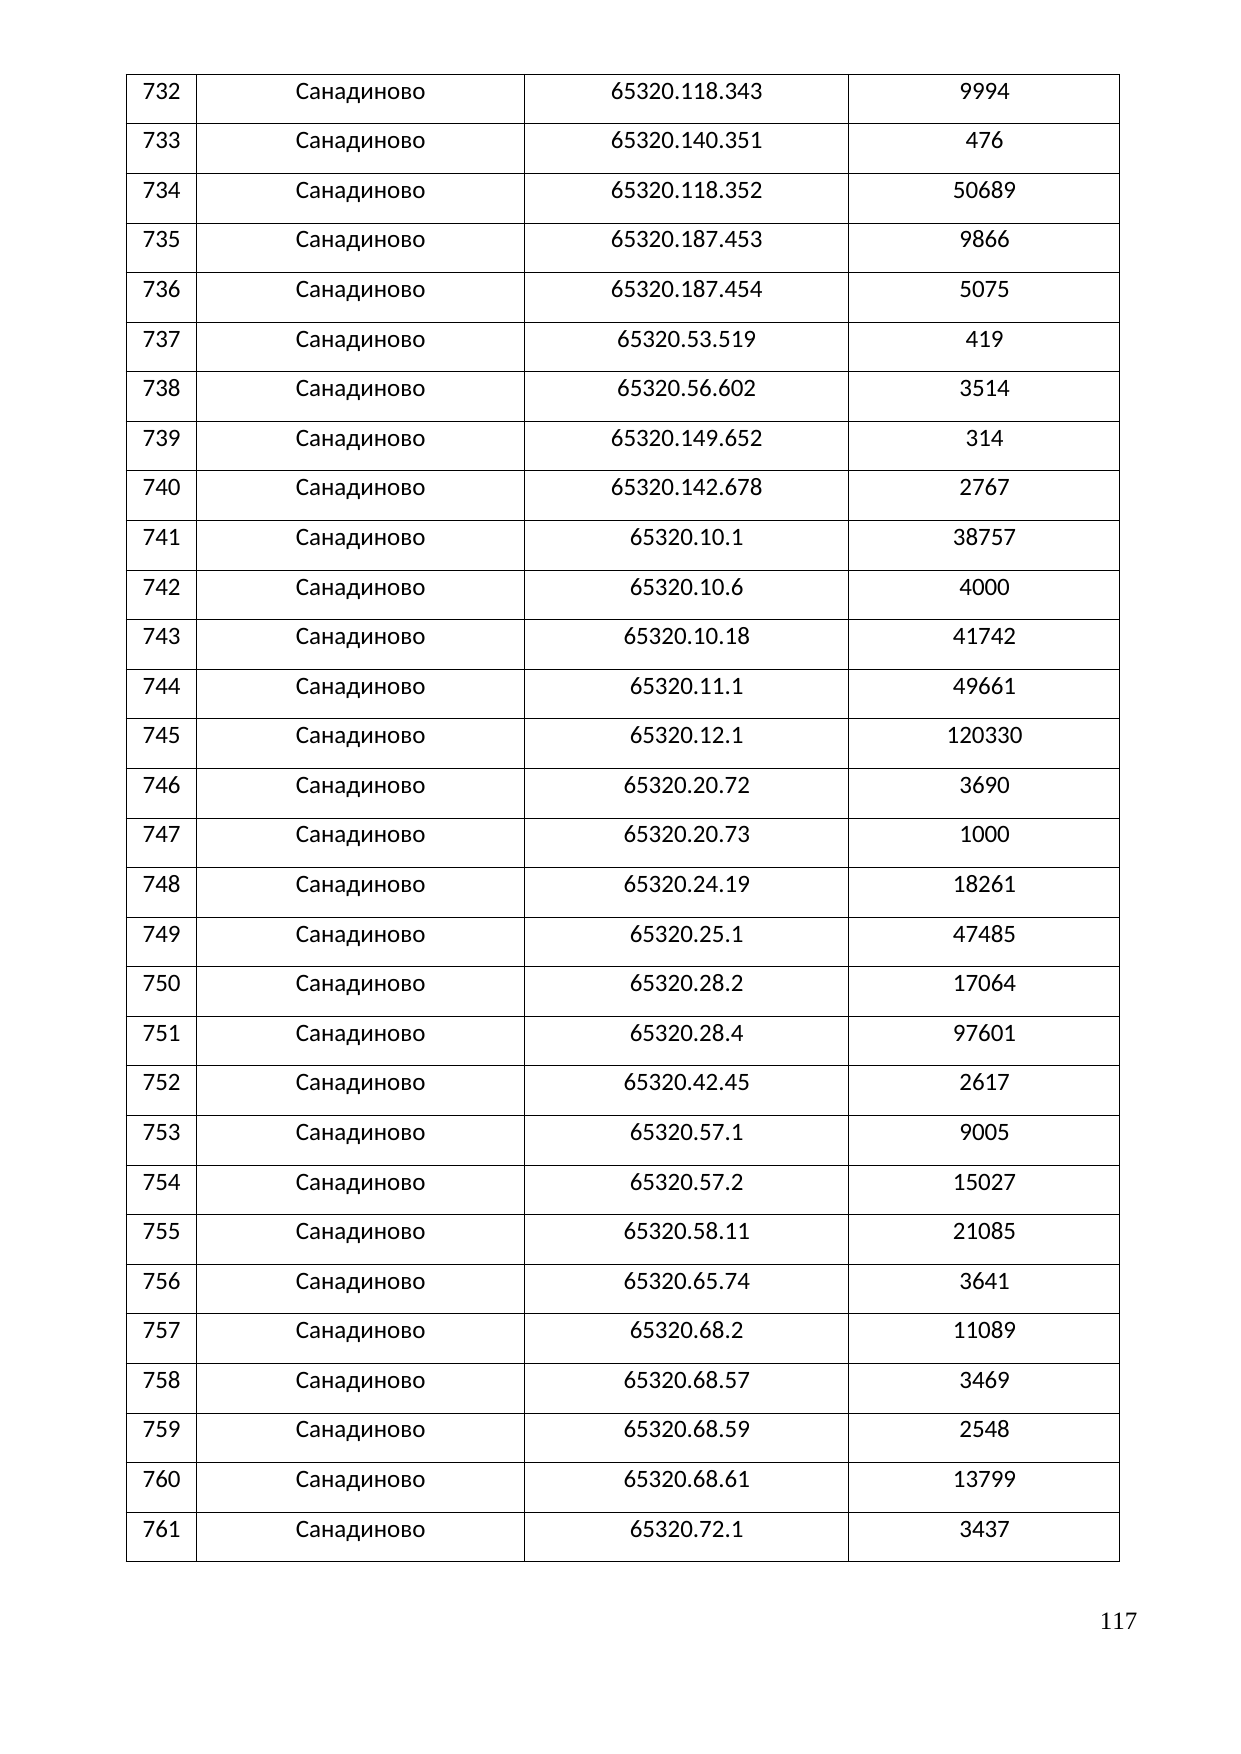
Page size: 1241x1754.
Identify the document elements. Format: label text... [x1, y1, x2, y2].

table_cell Санадиново [197, 1116, 524, 1164]
table_cell 15027 [849, 1166, 1119, 1214]
table_cell 11089 [849, 1314, 1119, 1363]
table_cell Санадиново [197, 372, 524, 421]
table_cell 750 [127, 967, 196, 1016]
table_cell 9866 [849, 224, 1119, 272]
table_cell 2617 [849, 1066, 1119, 1115]
table_cell 65320.10.1 [525, 521, 848, 569]
table_cell 754 [127, 1166, 196, 1214]
table_cell 1000 [849, 819, 1119, 867]
table_cell Санадиново [197, 1166, 524, 1214]
table_cell 65320.65.74 [525, 1265, 848, 1313]
table_cell Санадиново [197, 1265, 524, 1313]
table_cell Санадиново [197, 918, 524, 966]
table_cell 733 [127, 124, 196, 173]
table_cell 65320.57.1 [525, 1116, 848, 1164]
table_cell 737 [127, 323, 196, 371]
table_cell 65320.42.45 [525, 1066, 848, 1115]
table_cell Санадиново [197, 521, 524, 569]
table_cell Санадиново [197, 1314, 524, 1363]
table_cell 65320.20.73 [525, 819, 848, 867]
table_cell 744 [127, 670, 196, 718]
table_cell Санадиново [197, 174, 524, 222]
table_cell Санадиново [197, 819, 524, 867]
table_cell 755 [127, 1215, 196, 1264]
table_cell Санадиново [197, 1215, 524, 1264]
table_cell Санадиново [197, 571, 524, 619]
table_cell 738 [127, 372, 196, 421]
table_cell 65320.187.454 [525, 273, 848, 322]
table_cell 749 [127, 918, 196, 966]
table_cell 5075 [849, 273, 1119, 322]
table_cell 120330 [849, 719, 1119, 768]
table_cell 65320.142.678 [525, 471, 848, 520]
table_cell 65320.118.343 [525, 75, 848, 123]
table_cell Санадиново [197, 719, 524, 768]
table_cell 746 [127, 769, 196, 817]
table_cell 748 [127, 868, 196, 917]
table_cell 47485 [849, 918, 1119, 966]
table_cell 3514 [849, 372, 1119, 421]
table_cell 41742 [849, 620, 1119, 669]
table_cell 65320.10.6 [525, 571, 848, 619]
table_cell Санадиново [197, 1463, 524, 1512]
table_cell 65320.11.1 [525, 670, 848, 718]
table_cell 65320.68.59 [525, 1414, 848, 1462]
table_cell 739 [127, 422, 196, 470]
table_cell 742 [127, 571, 196, 619]
table_cell Санадиново [197, 967, 524, 1016]
table_cell Санадиново [197, 1513, 524, 1561]
table_cell 65320.10.18 [525, 620, 848, 669]
table_cell 65320.140.351 [525, 124, 848, 173]
table_cell Санадиново [197, 224, 524, 272]
table_cell 18261 [849, 868, 1119, 917]
table_cell 3690 [849, 769, 1119, 817]
table_cell 419 [849, 323, 1119, 371]
table_cell 761 [127, 1513, 196, 1561]
table_cell Санадиново [197, 868, 524, 917]
table_cell Санадиново [197, 1364, 524, 1412]
table_cell 65320.28.4 [525, 1017, 848, 1065]
table_cell Санадиново [197, 75, 524, 123]
table_cell 21085 [849, 1215, 1119, 1264]
table_cell 743 [127, 620, 196, 669]
table_cell 17064 [849, 967, 1119, 1016]
table_cell 752 [127, 1066, 196, 1115]
table_cell 3437 [849, 1513, 1119, 1561]
table_cell 97601 [849, 1017, 1119, 1065]
table_cell 2548 [849, 1414, 1119, 1462]
table_cell 759 [127, 1414, 196, 1462]
table_cell Санадиново [197, 670, 524, 718]
table_cell 65320.118.352 [525, 174, 848, 222]
table_cell 65320.187.453 [525, 224, 848, 272]
table_cell Санадиново [197, 273, 524, 322]
table_cell 757 [127, 1314, 196, 1363]
table_cell 65320.57.2 [525, 1166, 848, 1214]
table_cell 4000 [849, 571, 1119, 619]
table_cell 314 [849, 422, 1119, 470]
table_cell Санадиново [197, 471, 524, 520]
table_cell 740 [127, 471, 196, 520]
table_cell 65320.25.1 [525, 918, 848, 966]
table_cell Санадиново [197, 124, 524, 173]
table_cell 65320.68.2 [525, 1314, 848, 1363]
table_cell 13799 [849, 1463, 1119, 1512]
table_cell 756 [127, 1265, 196, 1313]
table_cell 741 [127, 521, 196, 569]
table_cell 3641 [849, 1265, 1119, 1313]
table_cell Санадиново [197, 1414, 524, 1462]
table_cell 9005 [849, 1116, 1119, 1164]
table_cell 476 [849, 124, 1119, 173]
table_cell 65320.58.11 [525, 1215, 848, 1264]
table_cell 65320.20.72 [525, 769, 848, 817]
table_cell 65320.68.57 [525, 1364, 848, 1412]
table_cell 50689 [849, 174, 1119, 222]
table_cell 745 [127, 719, 196, 768]
table_cell 65320.68.61 [525, 1463, 848, 1512]
table_cell 9994 [849, 75, 1119, 123]
table_cell Санадиново [197, 620, 524, 669]
table_cell 736 [127, 273, 196, 322]
table_cell 65320.28.2 [525, 967, 848, 1016]
table_cell 751 [127, 1017, 196, 1065]
table_cell 758 [127, 1364, 196, 1412]
table_cell Санадиново [197, 769, 524, 817]
table_cell Санадиново [197, 1017, 524, 1065]
table_cell 2767 [849, 471, 1119, 520]
table_cell 753 [127, 1116, 196, 1164]
table_cell 65320.72.1 [525, 1513, 848, 1561]
table_cell 65320.24.19 [525, 868, 848, 917]
table_cell 3469 [849, 1364, 1119, 1412]
table_cell 760 [127, 1463, 196, 1512]
table_cell 735 [127, 224, 196, 272]
table_cell Санадиново [197, 422, 524, 470]
table_cell 732 [127, 75, 196, 123]
table_cell 49661 [849, 670, 1119, 718]
table_cell 65320.12.1 [525, 719, 848, 768]
table_cell 747 [127, 819, 196, 867]
table_cell 65320.53.519 [525, 323, 848, 371]
table_cell Санадиново [197, 1066, 524, 1115]
table_cell 65320.149.652 [525, 422, 848, 470]
table_cell 38757 [849, 521, 1119, 569]
table_cell Санадиново [197, 323, 524, 371]
table_cell 65320.56.602 [525, 372, 848, 421]
table_cell 734 [127, 174, 196, 222]
